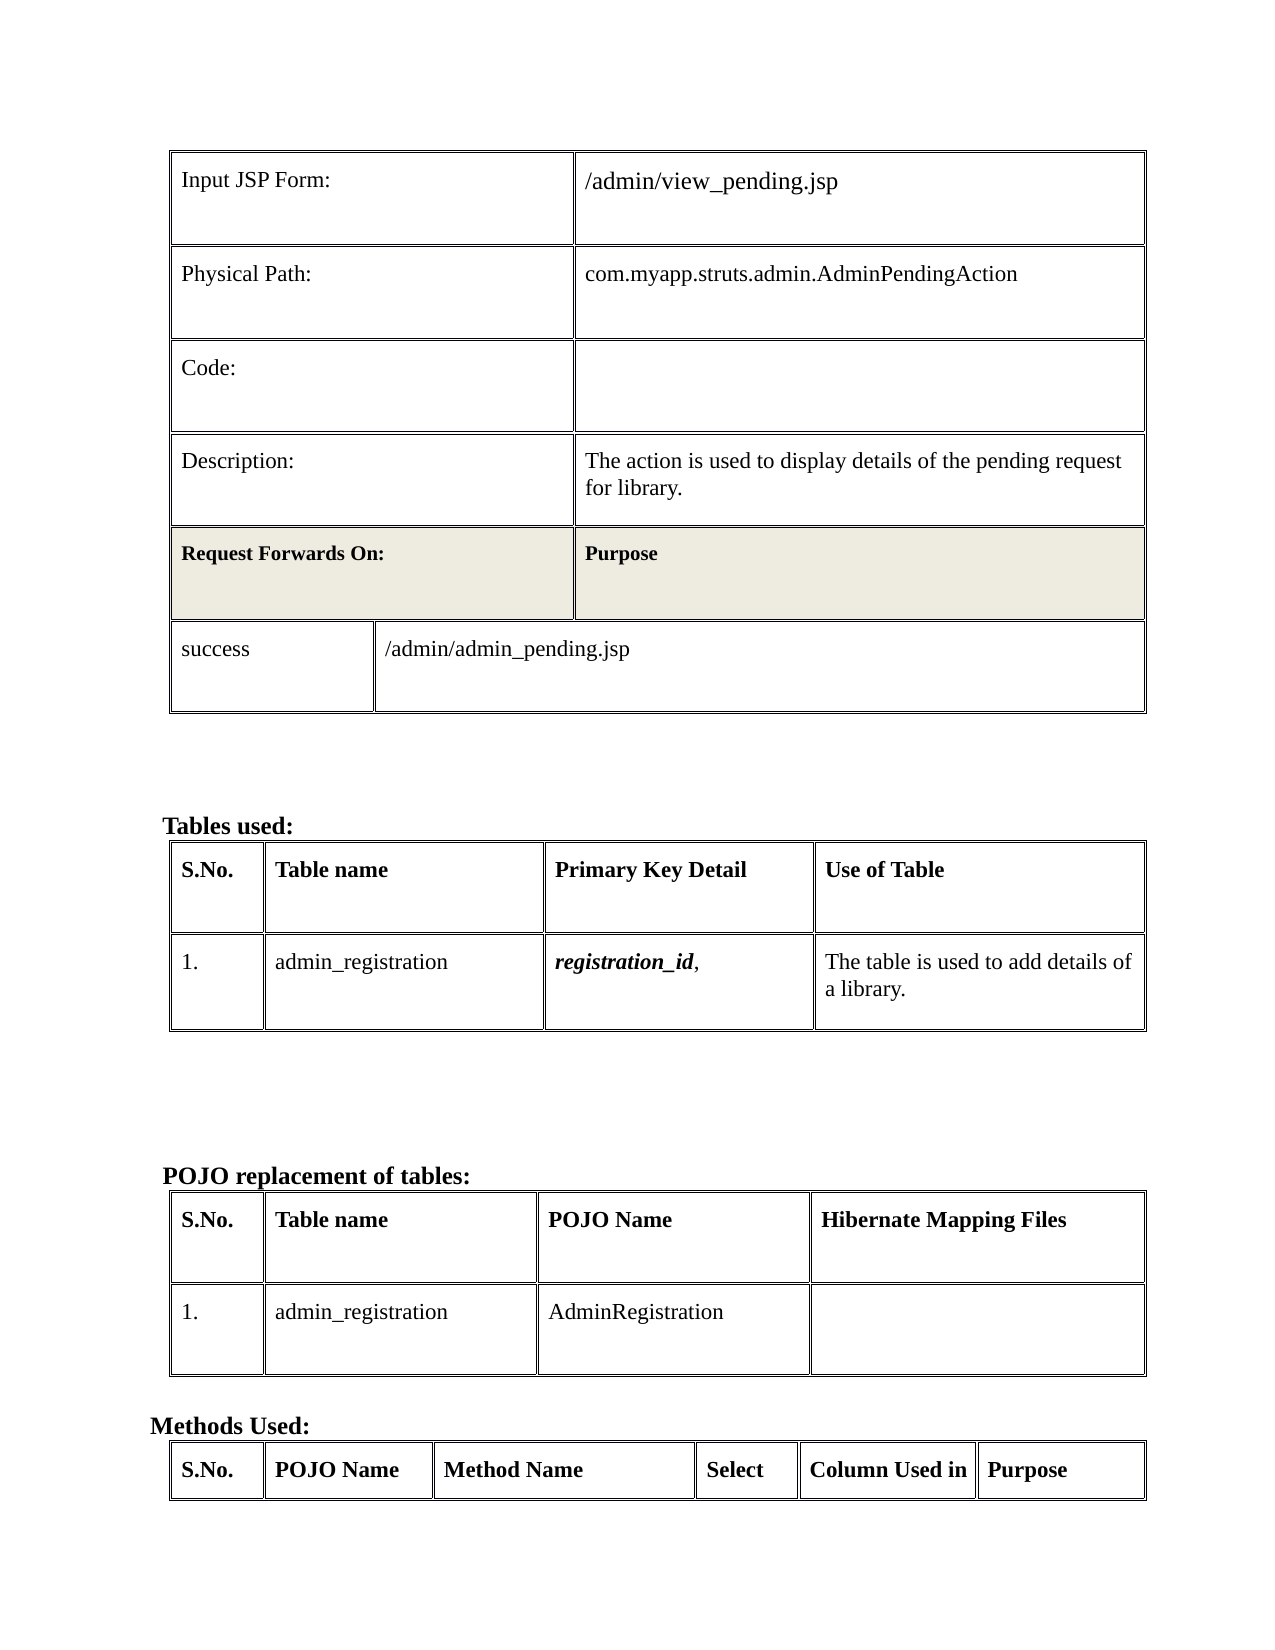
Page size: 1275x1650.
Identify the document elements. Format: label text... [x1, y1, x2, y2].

table_header POJO Name [266, 1443, 432, 1498]
table_cell Code: [172, 341, 573, 431]
table_cell com.myapp.struts.admin.AdminPendingAction [576, 247, 1144, 337]
table_cell The action is used to display details of the pending request for library. [576, 435, 1144, 525]
text Tables used: [150, 811, 1125, 840]
table_cell Input JSP Form: [172, 153, 573, 244]
table_header S.No. [172, 843, 263, 932]
table_header Column Used in [801, 1443, 975, 1498]
table_cell 1. [172, 1285, 263, 1374]
table_cell /admin/admin_pending.jsp [376, 622, 1144, 711]
table_header Method Name [435, 1443, 694, 1498]
table_cell Purpose [576, 528, 1144, 619]
table_header Hibernate Mapping Files [812, 1193, 1144, 1282]
table_header S.No. [172, 1193, 263, 1282]
table_cell /admin/view_pending.jsp [576, 153, 1144, 244]
table_cell registration_id, [546, 935, 813, 1029]
table_cell 1. [172, 935, 263, 1029]
table_cell success [172, 622, 373, 711]
table_cell Description: [172, 435, 573, 525]
table_header S.No. [172, 1443, 263, 1498]
table_header Use of Table [816, 843, 1144, 932]
table_header Primary Key Detail [546, 843, 813, 932]
table_cell Physical Path: [172, 247, 573, 337]
table_cell [576, 341, 1144, 431]
table_cell admin_registration [266, 935, 543, 1029]
table_cell admin_registration [266, 1285, 536, 1374]
table_header Table name [266, 1193, 536, 1282]
table_header Select [697, 1443, 797, 1498]
table_header Purpose [979, 1443, 1144, 1498]
table_cell [812, 1285, 1144, 1374]
table_cell Request Forwards On: [172, 528, 573, 619]
text Methods Used: [150, 1411, 1125, 1440]
table_header POJO Name [539, 1193, 809, 1282]
text POJO replacement of tables: [150, 1161, 1125, 1190]
table_header Table name [266, 843, 543, 932]
table_cell AdminRegistration [539, 1285, 809, 1374]
table_cell The table is used to add details of a library. [816, 935, 1144, 1029]
